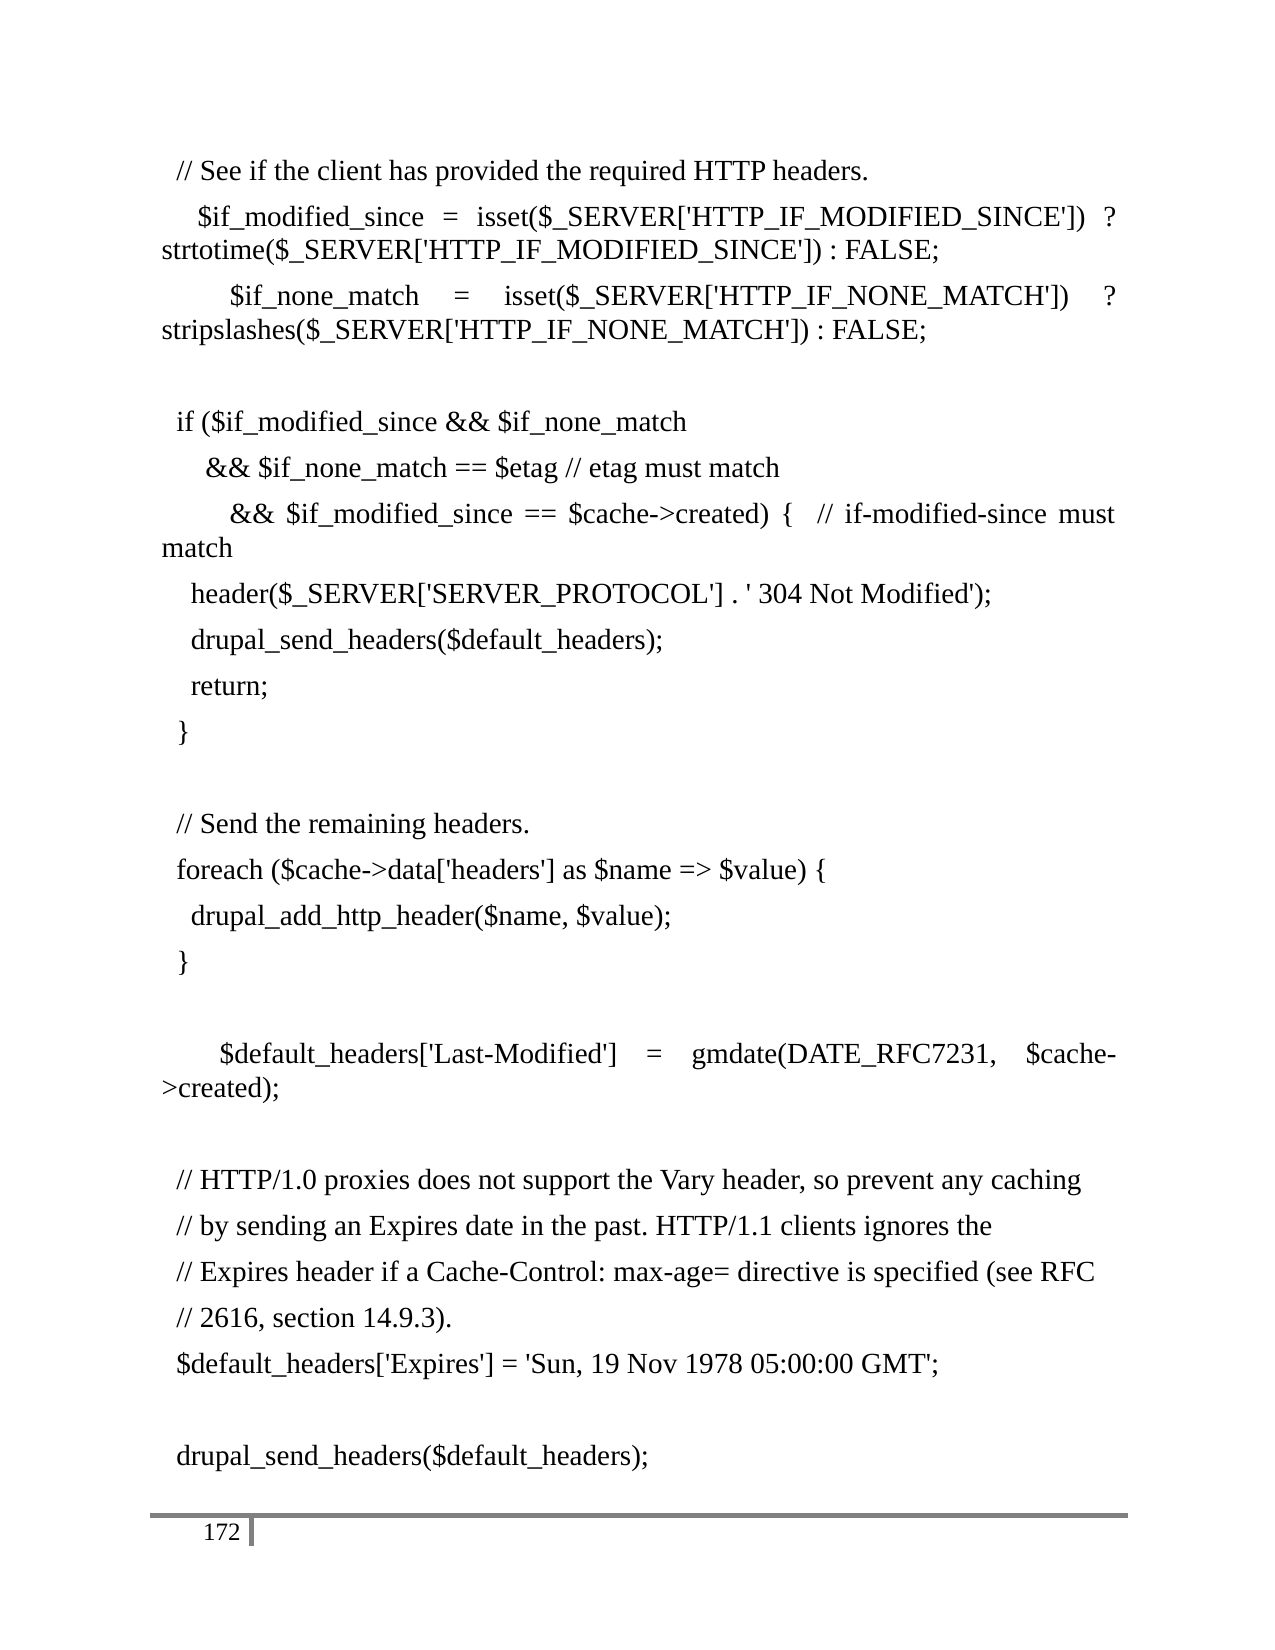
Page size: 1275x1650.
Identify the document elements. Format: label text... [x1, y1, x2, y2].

text // 2616, section 14.9.3). [161, 1300, 1117, 1333]
text && $if_modified_since == $cache->created) { // if-modified-since must match [161, 496, 1117, 563]
text drupal_send_headers($default_headers); [161, 622, 1117, 655]
text // HTTP/1.0 proxies does not support the Vary header, so prevent any caching [161, 1162, 1117, 1195]
text // by sending an Expires date in the past. HTTP/1.1 clients ignores the [161, 1208, 1117, 1241]
text header($_SERVER['SERVER_PROTOCOL'] . ' 304 Not Modified'); [161, 576, 1117, 609]
text drupal_send_headers($default_headers); [161, 1438, 1117, 1472]
text // See if the client has provided the required HTTP headers. [161, 153, 1117, 186]
text drupal_add_http_header($name, $value); [161, 898, 1117, 932]
text if ($if_modified_since && $if_none_match [161, 404, 1117, 438]
text && $if_none_match == $etag // etag must match [161, 450, 1117, 484]
text $if_modified_since = isset($_SERVER['HTTP_IF_MODIFIED_SINCE']) ? strtotime($_SERVER['HTTP_IF_MODIFIED_SINCE']) : FALSE; [161, 199, 1117, 266]
text } [161, 714, 1117, 747]
text // Send the remaining headers. [161, 806, 1117, 839]
text } [161, 944, 1117, 978]
text foreach ($cache->data['headers'] as $name => $value) { [161, 852, 1117, 886]
text // Expires header if a Cache-Control: max-age= directive is specified (see RFC [161, 1254, 1117, 1287]
text $default_headers['Last-Modified'] = gmdate(DATE_RFC7231, $cache->created); [161, 1036, 1117, 1103]
text $if_none_match = isset($_SERVER['HTTP_IF_NONE_MATCH']) ? stripslashes($_SERVER['HTTP_IF_NONE_MATCH']) : FALSE; [161, 278, 1117, 346]
text return; [161, 668, 1117, 701]
text $default_headers['Expires'] = 'Sun, 19 Nov 1978 05:00:00 GMT'; [161, 1346, 1117, 1379]
